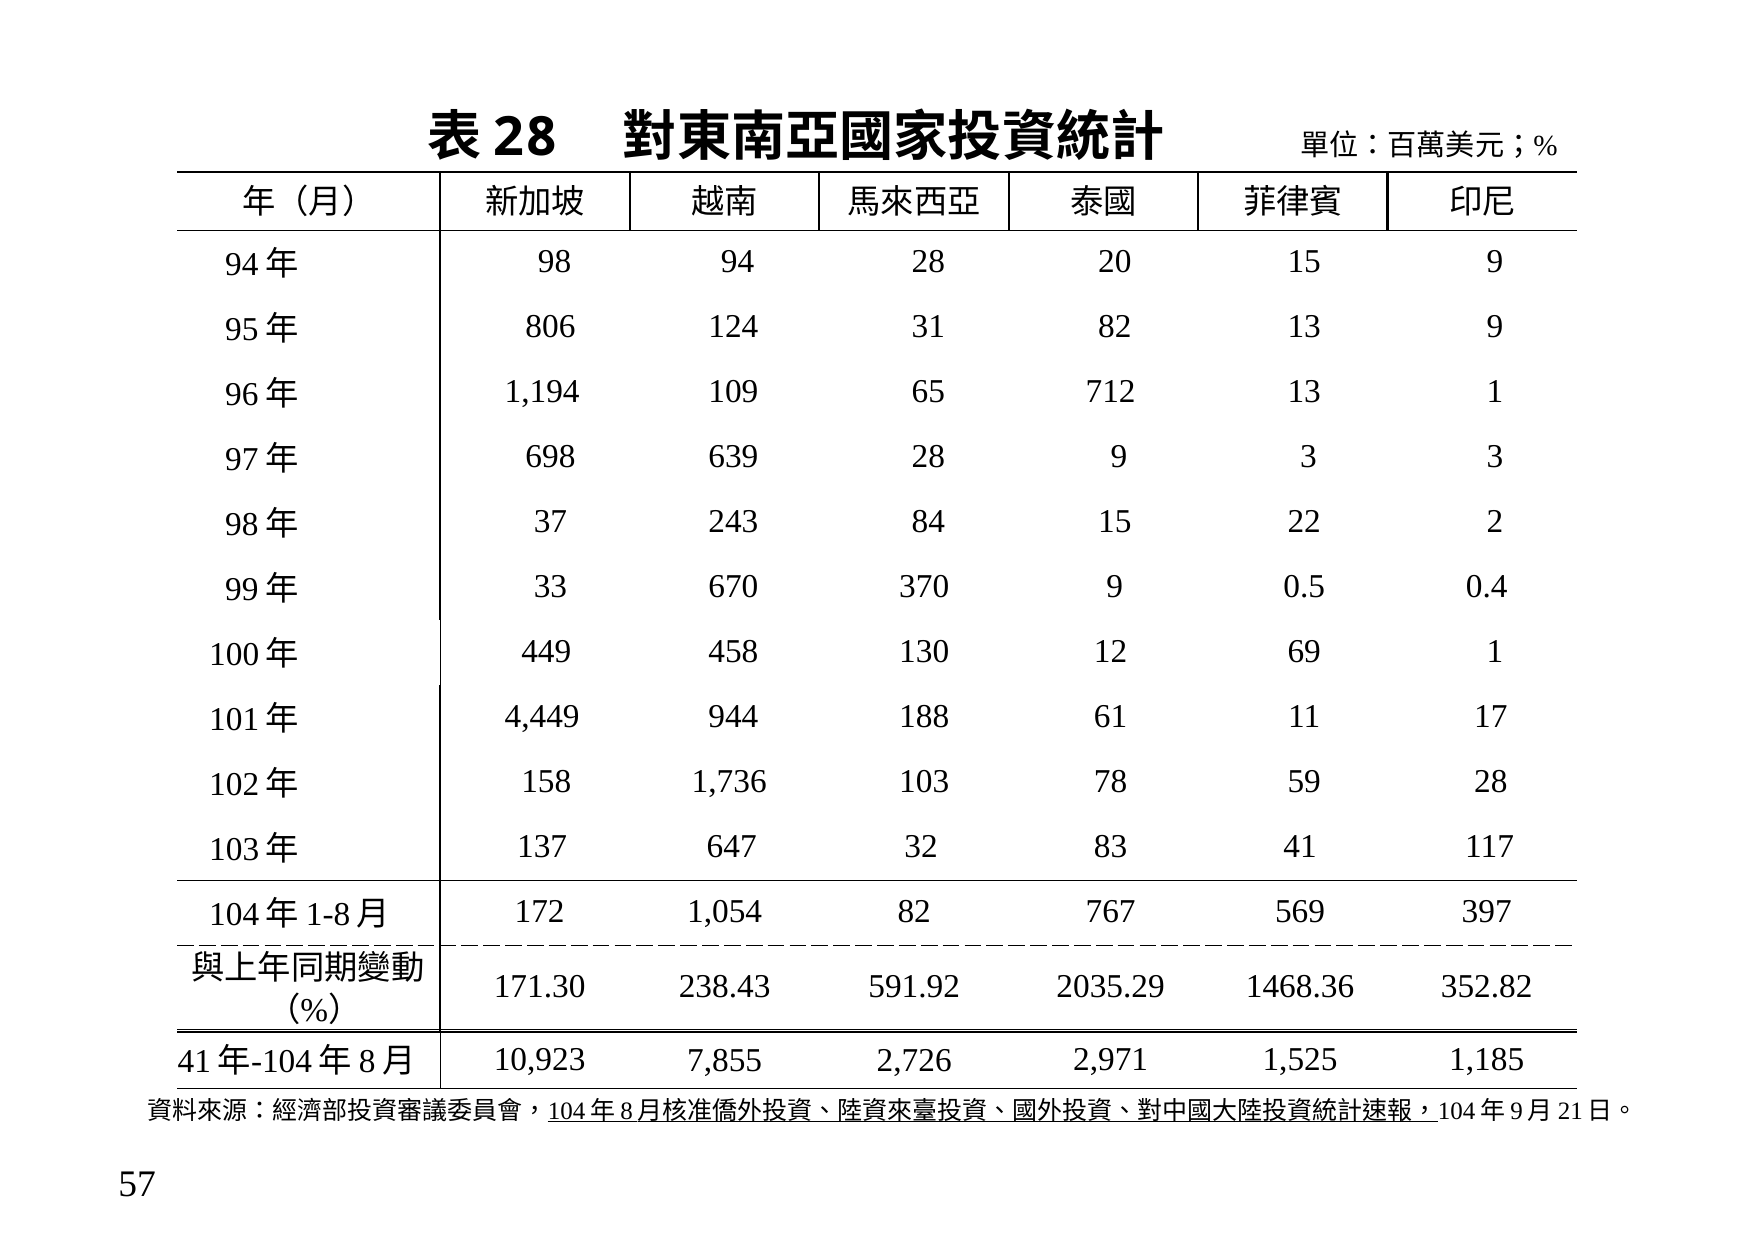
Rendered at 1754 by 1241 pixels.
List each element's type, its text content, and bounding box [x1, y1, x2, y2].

table_cell 31 [819, 295, 1008, 360]
table_cell 100年 [177, 620, 440, 685]
table_cell 101年 [177, 685, 439, 750]
table_cell 15 [1198, 231, 1387, 295]
table_cell 591.92 [819, 945, 1008, 1029]
table_cell 103年 [177, 815, 439, 880]
table_cell 124 [630, 295, 819, 360]
table_cell 639 [630, 425, 819, 490]
table_cell 1,194 [441, 360, 629, 425]
table_cell 370 [819, 555, 1008, 620]
table_cell 11 [1198, 685, 1387, 750]
table_header 年（月） [177, 173, 439, 230]
table_cell 698 [441, 425, 629, 490]
table_cell 9 [1009, 425, 1198, 490]
table_cell 243 [630, 490, 819, 555]
table_cell 78 [1009, 750, 1198, 815]
table_cell 12 [1009, 620, 1198, 685]
table_cell 9 [1388, 295, 1577, 360]
table_cell 109 [630, 360, 819, 425]
table_cell 83 [1009, 815, 1198, 880]
table_cell 238.43 [630, 945, 819, 1029]
table_cell 41年-104年8月 [177, 1033, 440, 1088]
table_cell 3 [1198, 425, 1387, 490]
table_cell 13 [1198, 295, 1387, 360]
text 表28 對東南亞國家投資統計 單位：百萬美元；% [118, 92, 1636, 171]
table_cell 352.82 [1388, 945, 1577, 1029]
table_cell 33 [441, 555, 629, 620]
table_cell 4,449 [441, 685, 629, 750]
table_cell 82 [819, 881, 1008, 945]
table_header 泰國 [1010, 173, 1197, 230]
table_cell 188 [819, 685, 1008, 750]
text 資料來源：經濟部投資審議委員會，104年8月核准僑外投資、陸資來臺投資、國外投資、對中國大陸投資統計速報，104年9月21日。 [148, 1089, 1636, 1127]
table_cell 與上年同期變動（%） [177, 945, 439, 1029]
table_cell 2035.29 [1009, 945, 1198, 1029]
table_cell 13 [1198, 360, 1387, 425]
table_cell 9 [1388, 231, 1577, 295]
table_cell 9 [1009, 555, 1198, 620]
table_cell 1,185 [1388, 1033, 1577, 1088]
table_cell 10,923 [441, 1033, 629, 1088]
table_cell 82 [1009, 295, 1198, 360]
table_cell 104年1-8月 [177, 881, 439, 945]
table_cell 22 [1198, 490, 1387, 555]
table_cell 69 [1198, 620, 1387, 685]
table_cell 1468.36 [1198, 945, 1387, 1029]
table_cell 103 [819, 750, 1008, 815]
table_cell 59 [1198, 750, 1387, 815]
table_cell 98 [441, 231, 629, 295]
table_cell 94年 [177, 231, 439, 295]
table_cell 712 [1009, 360, 1198, 425]
table_cell 767 [1009, 881, 1198, 945]
table_cell 61 [1009, 685, 1198, 750]
table_cell 94 [630, 231, 819, 295]
table_cell 2,971 [1009, 1033, 1198, 1088]
table_cell 3 [1388, 425, 1577, 490]
table_cell 806 [441, 295, 629, 360]
table_header 越南 [631, 173, 818, 230]
table_cell 569 [1198, 881, 1387, 945]
table_cell 102年 [177, 750, 439, 815]
table_cell 84 [819, 490, 1008, 555]
table_cell 28 [819, 425, 1008, 490]
table_cell 944 [630, 685, 819, 750]
table_cell 1 [1388, 620, 1577, 685]
table_cell 32 [819, 815, 1008, 880]
table_cell 130 [819, 620, 1008, 685]
table_cell 0.4 [1388, 555, 1577, 620]
table_cell 1,054 [630, 881, 819, 945]
table_cell 98年 [177, 490, 439, 555]
table_cell 20 [1009, 231, 1198, 295]
table_cell 96年 [177, 360, 439, 425]
table_cell 137 [441, 815, 629, 880]
table_cell 458 [630, 620, 819, 685]
table_cell 397 [1388, 881, 1577, 945]
table_cell 647 [630, 815, 819, 880]
table_cell 0.5 [1198, 555, 1387, 620]
table_cell 117 [1388, 815, 1577, 880]
table_cell 99年 [177, 555, 439, 620]
table_cell 37 [441, 490, 629, 555]
table_cell 65 [819, 360, 1008, 425]
table_cell 97年 [177, 425, 439, 490]
table_cell 17 [1388, 685, 1577, 750]
table_cell 2 [1388, 490, 1577, 555]
table_header 菲律賓 [1199, 173, 1386, 230]
table_header 印尼 [1389, 173, 1577, 230]
table_cell 158 [441, 750, 629, 815]
table_cell 171.30 [441, 945, 629, 1029]
table_cell 15 [1009, 490, 1198, 555]
table_cell 1 [1388, 360, 1577, 425]
table_cell 28 [1388, 750, 1577, 815]
table_cell 670 [630, 555, 819, 620]
table_header 新加坡 [441, 173, 629, 230]
table_cell 449 [441, 620, 629, 685]
table_header 馬來西亞 [820, 173, 1008, 230]
table_cell 95年 [177, 295, 439, 360]
table_cell 28 [819, 231, 1008, 295]
table_cell 41 [1198, 815, 1387, 880]
table_cell 1,525 [1198, 1033, 1387, 1088]
table_cell 7,855 [630, 1033, 819, 1088]
table_cell 1,736 [630, 750, 819, 815]
table_cell 2,726 [819, 1033, 1008, 1088]
table_cell 172 [441, 881, 629, 945]
